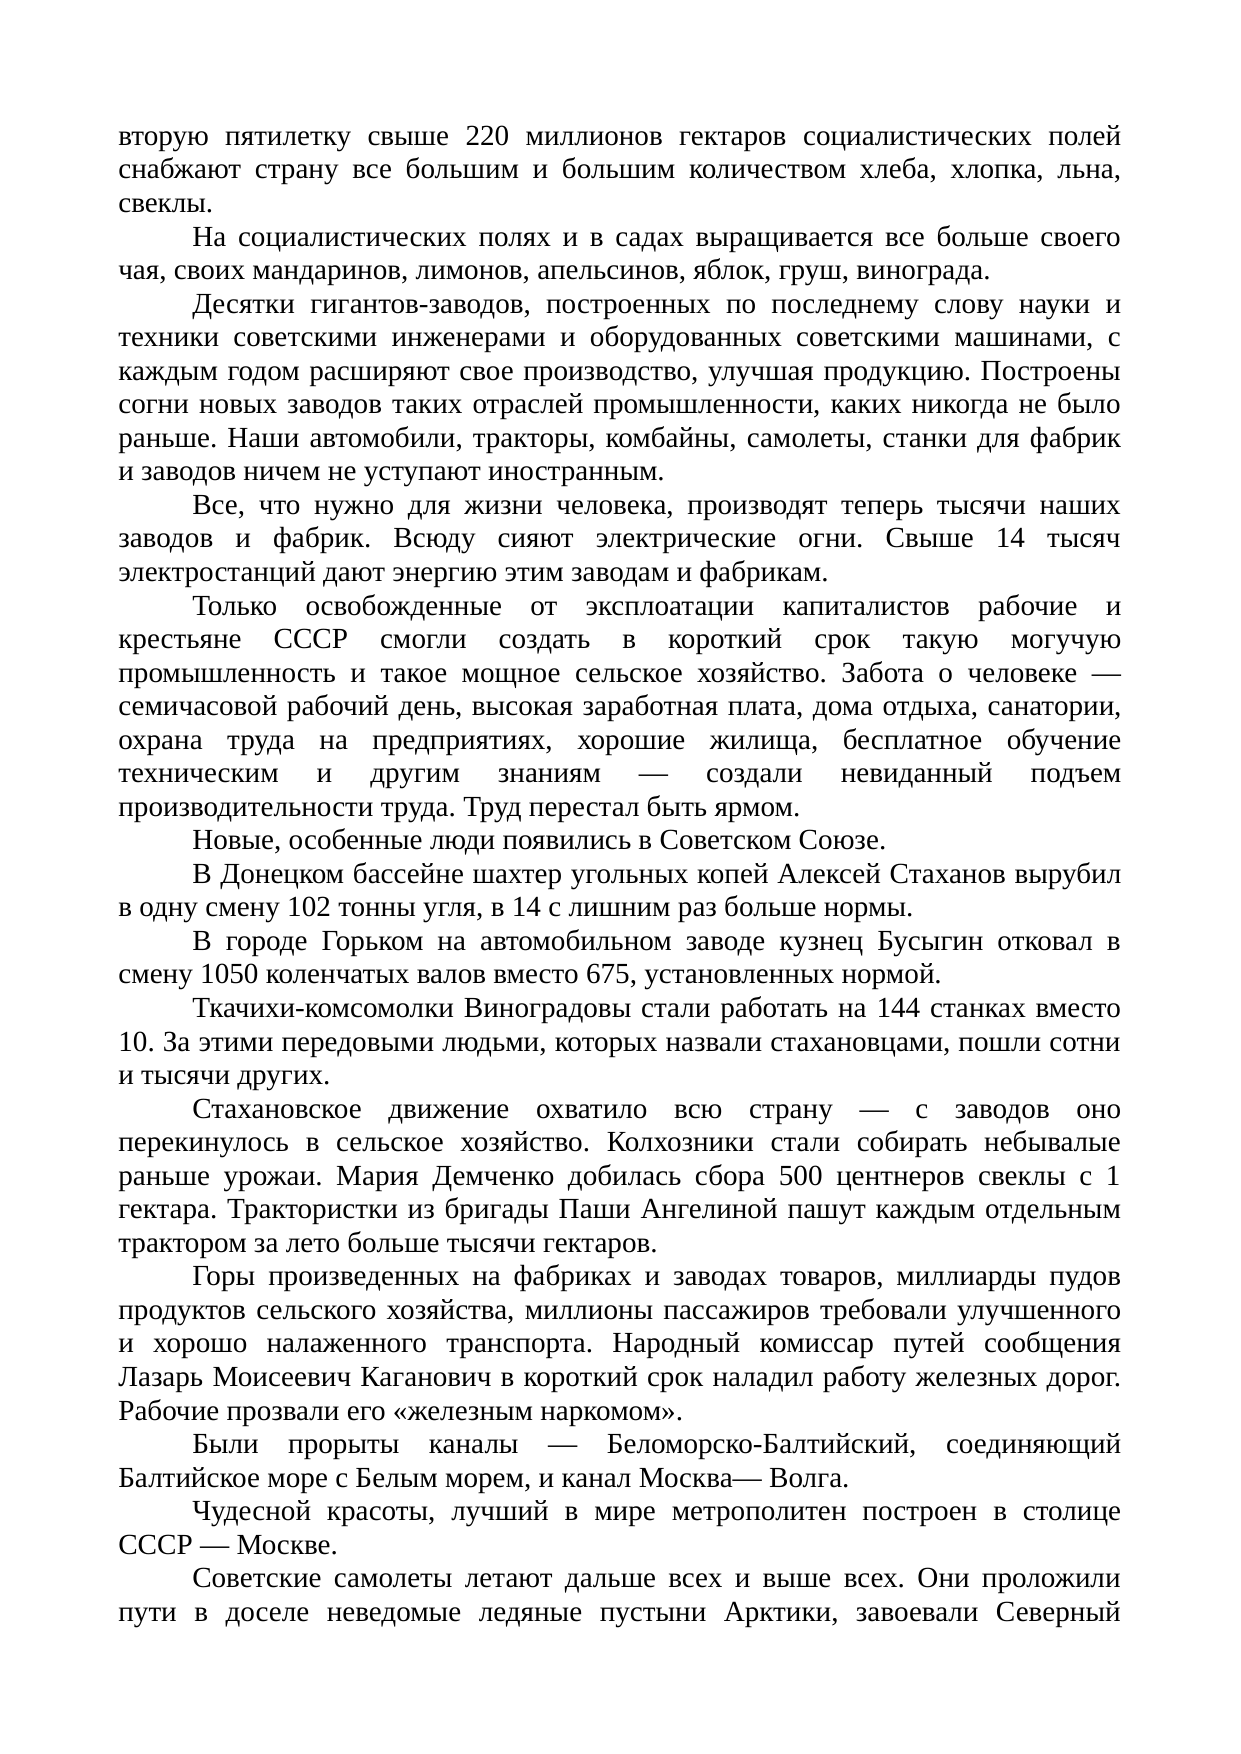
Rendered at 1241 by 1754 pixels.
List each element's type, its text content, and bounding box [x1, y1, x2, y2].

text В городе Горьком на автомобильном заводе кузнец Бусыгин отковал в смену 1050 коленчатых валов вместо 675, установленных нормой. [118, 923, 1122, 990]
text Советские самолеты летают дальше всех и выше всех. Они проложили пути в доселе неведомые ледяные пустыни Арктики, завоевали Северный [118, 1560, 1122, 1627]
text Ткачихи-комсомолки Виноградовы стали работать на 144 станках вместо 10. За этими передовыми людьми, которых назвали стахановцами, пошли сотни и тысячи других. [118, 990, 1122, 1091]
text Только освобожденные от эксплоатации капиталистов рабочие и крестьяне СССР смогли создать в короткий срок такую могучую промышленность и такое мощное сельское хозяйство. Забота о человеке — семичасовой рабочий день, высокая заработная плата, дома отдыха, санатории, охрана труда на предприятиях, хорошие жилища, бесплатное обучение техническим и другим знаниям — создали невиданный подъем производительности труда. Труд перестал быть ярмом. [118, 588, 1122, 822]
text В Донецком бассейне шахтер угольных копей Алексей Стаханов вырубил в одну смену 102 тонны угля, в 14 с лишним раз больше нормы. [118, 856, 1122, 923]
text На социалистических полях и в садах выращивается все больше своего чая, своих мандаринов, лимонов, апельсинов, яблок, груш, винограда. [118, 219, 1122, 286]
text Десятки гигантов-заводов, построенных по последнему слову науки и техники советскими инженерами и оборудованных советскими машинами, с каждым годом расширяют свое производство, улучшая продукцию. Построены согни новых заводов таких отраслей промышленности, каких никогда не было раньше. Наши автомобили, тракторы, комбайны, самолеты, станки для фабрик и заводов ничем не уступают иностранным. [118, 286, 1122, 487]
text вторую пятилетку свыше 220 миллионов гектаров социалистических полей снабжают страну все большим и большим количеством хлеба, хлопка, льна, свеклы. [118, 118, 1122, 219]
text Чудесной красоты, лучший в мире метрополитен построен в столице СССР — Москве. [118, 1493, 1122, 1560]
text Были прорыты каналы — Беломорско-Балтийский, соединяющий Балтийское море с Белым морем, и канал Москва— Волга. [118, 1426, 1122, 1493]
text Новые, особенные люди появились в Советском Союзе. [118, 822, 1122, 856]
text Горы произведенных на фабриках и заводах товаров, миллиарды пудов продуктов сельского хозяйства, миллионы пассажиров требовали улучшенного и хорошо налаженного транспорта. Народный комиссар путей сообщения Лазарь Моисеевич Каганович в короткий срок наладил работу железных дорог. Рабочие прозвали его «железным наркомом». [118, 1258, 1122, 1426]
text Все, что нужно для жизни человека, производят теперь тысячи наших заводов и фабрик. Всюду сияют электрические огни. Свыше 14 тысяч электростанций дают энергию этим заводам и фабрикам. [118, 487, 1122, 588]
text Стахановское движение охватило всю страну — с заводов оно перекинулось в сельское хозяйство. Колхозники стали собирать небывалые раньше урожаи. Мария Демченко добилась сбора 500 центнеров свеклы с 1 гектара. Трактористки из бригады Паши Ангелиной пашут каждым отдельным трактором за лето больше тысячи гектаров. [118, 1091, 1122, 1258]
